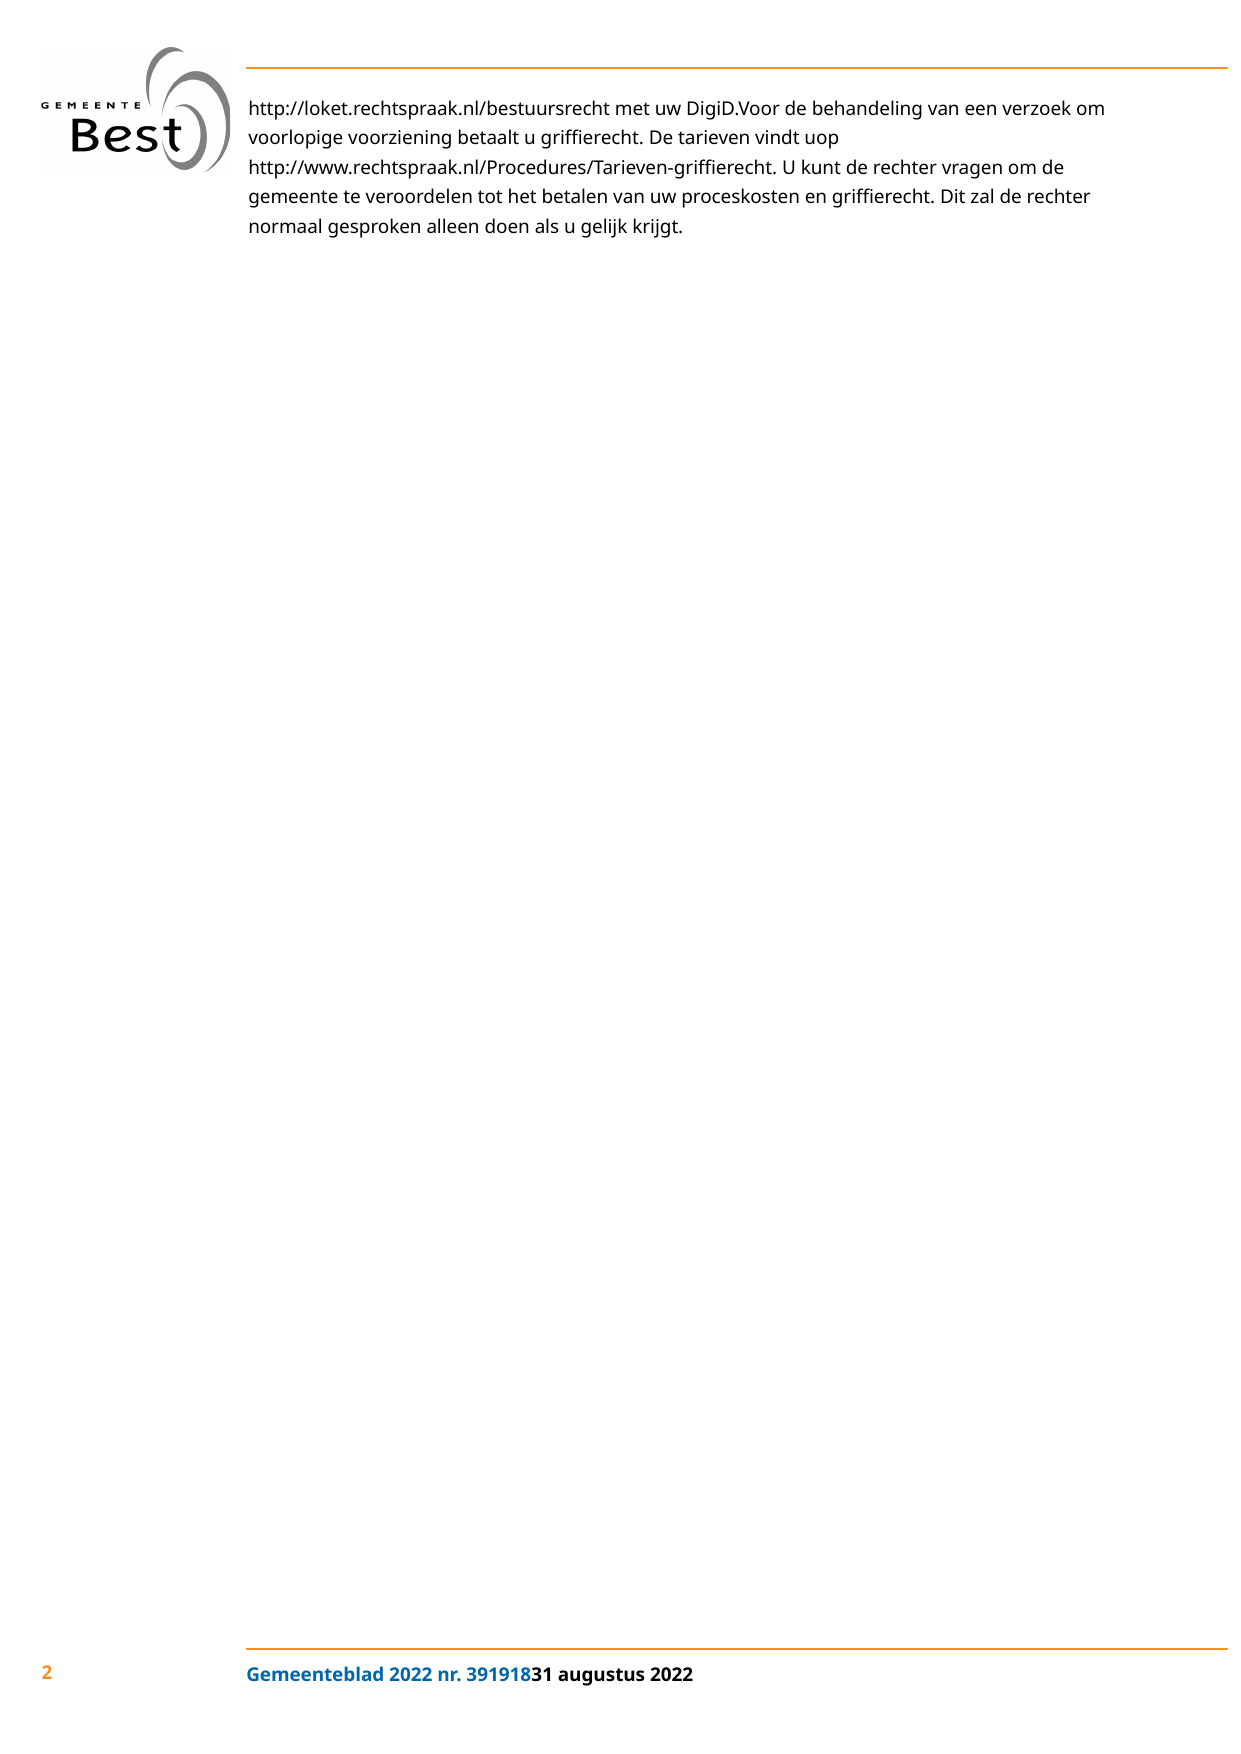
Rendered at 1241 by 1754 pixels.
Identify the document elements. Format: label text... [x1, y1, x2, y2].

text http://loket.rechtspraak.nl/bestuursrecht met uw DigiD.Voor de behandeling van een verzoek om voorlopige voorziening betaalt u griffierecht. De tarieven vindt uop http://www.rechtspraak.nl/Procedures/Tarieven-griffierecht. U kunt de rechter vragen om de gemeente te veroordelen tot het betalen van uw proceskosten en griffierecht. Dit zal de rechter normaal gesproken alleen doen als u gelijk krijgt. [248, 95, 1152, 239]
picture [41, 47, 231, 172]
